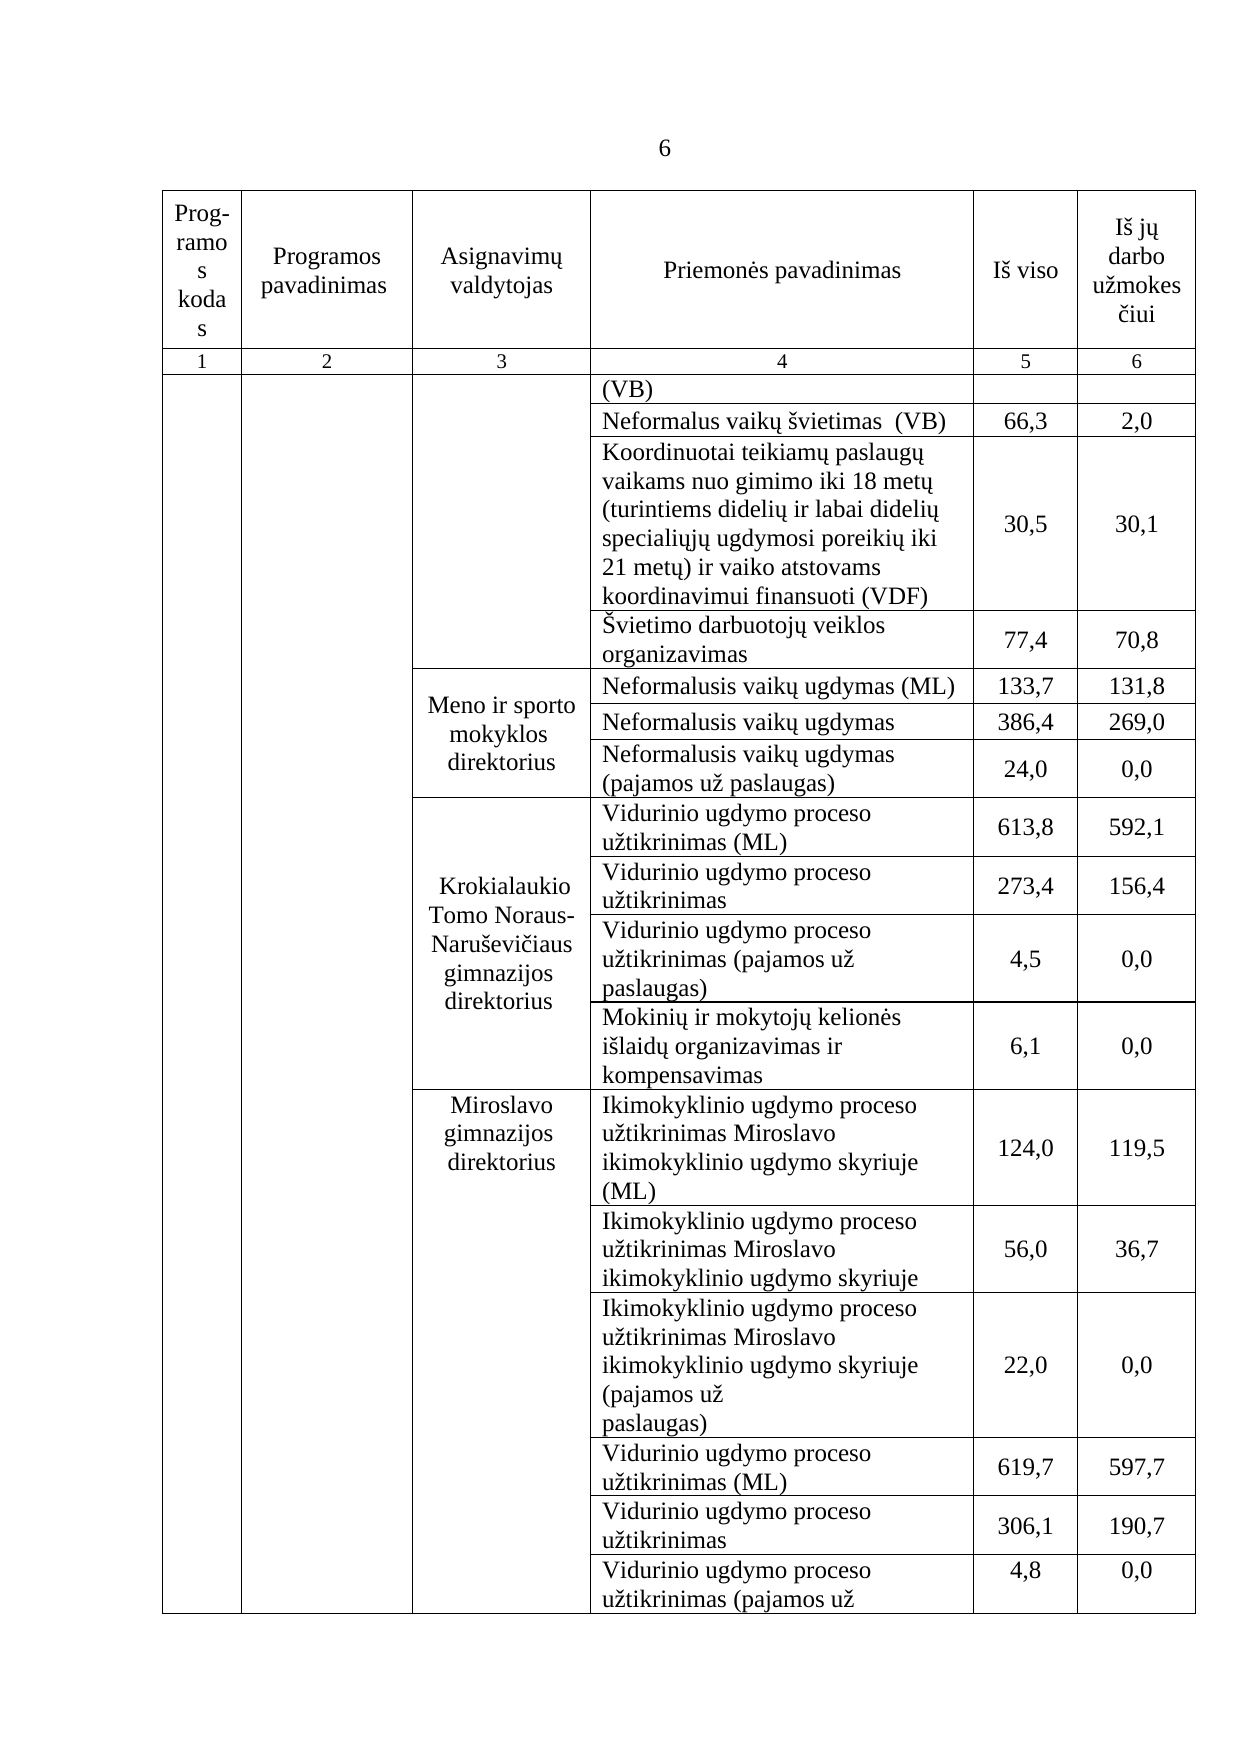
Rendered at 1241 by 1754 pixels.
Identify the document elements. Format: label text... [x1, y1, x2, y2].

table_cell 66,3 [974, 404, 1077, 436]
table_cell 273,4 [974, 857, 1077, 914]
table_cell 613,8 [974, 798, 1077, 856]
table_cell Vidurinio ugdymo proceso užtikrinimas (ML) [591, 1438, 973, 1495]
table_cell Meno ir sporto mokyklos direktorius [413, 669, 590, 797]
table_cell 269,0 [1078, 704, 1195, 738]
table_cell 190,7 [1078, 1496, 1195, 1554]
table_cell 306,1 [974, 1496, 1077, 1554]
table_header Prog-ramos kodas [163, 191, 241, 348]
table_cell 36,7 [1078, 1206, 1195, 1292]
table_cell Miroslavo gimnazijos direktorius [413, 1090, 590, 1612]
table_cell Ikimokyklinio ugdymo proceso užtikrinimas Miroslavo ikimokyklinio ugdymo skyriuje [591, 1206, 973, 1292]
table_cell Neformalus vaikų švietimas (VB) [591, 404, 973, 436]
table_cell Švietimo darbuotojų veiklos organizavimas [591, 611, 973, 668]
table_cell 4,8 [974, 1555, 1077, 1612]
table_cell Vidurinio ugdymo proceso užtikrinimas [591, 857, 973, 914]
table_cell 0,0 [1078, 915, 1195, 1001]
table_cell [242, 375, 412, 1612]
table_cell [974, 375, 1077, 403]
table_cell Mokinių ir mokytojų kelionės išlaidų organizavimas ir kompensavimas [591, 1003, 973, 1089]
table_cell 133,7 [974, 669, 1077, 702]
table_cell 592,1 [1078, 798, 1195, 856]
table_cell Vidurinio ugdymo proceso užtikrinimas [591, 1496, 973, 1554]
table_cell Ikimokyklinio ugdymo proceso užtikrinimas Miroslavo ikimokyklinio ugdymo skyriuje (ML) [591, 1090, 973, 1205]
table_cell Vidurinio ugdymo proceso užtikrinimas (ML) [591, 798, 973, 856]
table_cell 77,4 [974, 611, 1077, 668]
table_header Iš viso [974, 191, 1077, 348]
table_cell 30,1 [1078, 437, 1195, 609]
table_header Programos pavadinimas [242, 191, 412, 348]
table_cell Vidurinio ugdymo proceso užtikrinimas (pajamos už paslaugas) [591, 915, 973, 1001]
table_cell 0,0 [1078, 1293, 1195, 1437]
table_header Asignavimų valdytojas [413, 191, 590, 348]
table_cell 70,8 [1078, 611, 1195, 668]
table_cell 30,5 [974, 437, 1077, 609]
table_cell 6 [1078, 349, 1195, 373]
table_cell 22,0 [974, 1293, 1077, 1437]
table_cell 2 [242, 349, 412, 373]
table_cell Vidurinio ugdymo proceso užtikrinimas (pajamos už [591, 1555, 973, 1612]
table_cell 131,8 [1078, 669, 1195, 702]
table_cell Neformalusis vaikų ugdymas (pajamos už paslaugas) [591, 740, 973, 797]
table_cell 597,7 [1078, 1438, 1195, 1495]
table_cell 619,7 [974, 1438, 1077, 1495]
table_cell (VB) [591, 375, 973, 403]
table_cell [1078, 375, 1195, 403]
table_cell [413, 375, 590, 668]
table_cell 0,0 [1078, 740, 1195, 797]
table_header Iš jų darbo užmokesčiui [1078, 191, 1195, 348]
table_cell 5 [974, 349, 1077, 373]
table_cell [163, 375, 241, 1612]
table_cell 2,0 [1078, 404, 1195, 436]
table_cell 24,0 [974, 740, 1077, 797]
table_header Priemonės pavadinimas [591, 191, 973, 348]
table_cell Koordinuotai teikiamų paslaugų vaikams nuo gimimo iki 18 metų (turintiems didelių ir labai didelių specialiųjų ugdymosi poreikių iki 21 metų) ir vaiko atstovams koordinavimui finansuoti (VDF) [591, 437, 973, 609]
table_cell 56,0 [974, 1206, 1077, 1292]
table_cell Ikimokyklinio ugdymo proceso užtikrinimas Miroslavo ikimokyklinio ugdymo skyriuje (pajamos už paslaugas) [591, 1293, 973, 1437]
table_cell 386,4 [974, 704, 1077, 738]
table_cell Krokialaukio Tomo Noraus-Naruševičiaus gimnazijos direktorius [413, 798, 590, 1089]
table_cell 0,0 [1078, 1003, 1195, 1089]
table_cell 0,0 [1078, 1555, 1195, 1612]
table_cell 4 [591, 349, 973, 373]
table_cell 6,1 [974, 1003, 1077, 1089]
table_cell 4,5 [974, 915, 1077, 1001]
table_cell 1 [163, 349, 241, 373]
table_cell 124,0 [974, 1090, 1077, 1205]
table_cell 119,5 [1078, 1090, 1195, 1205]
table_cell Neformalusis vaikų ugdymas (ML) [591, 669, 973, 702]
table_cell 156,4 [1078, 857, 1195, 914]
table_cell 3 [413, 349, 590, 373]
table_cell Neformalusis vaikų ugdymas [591, 704, 973, 738]
